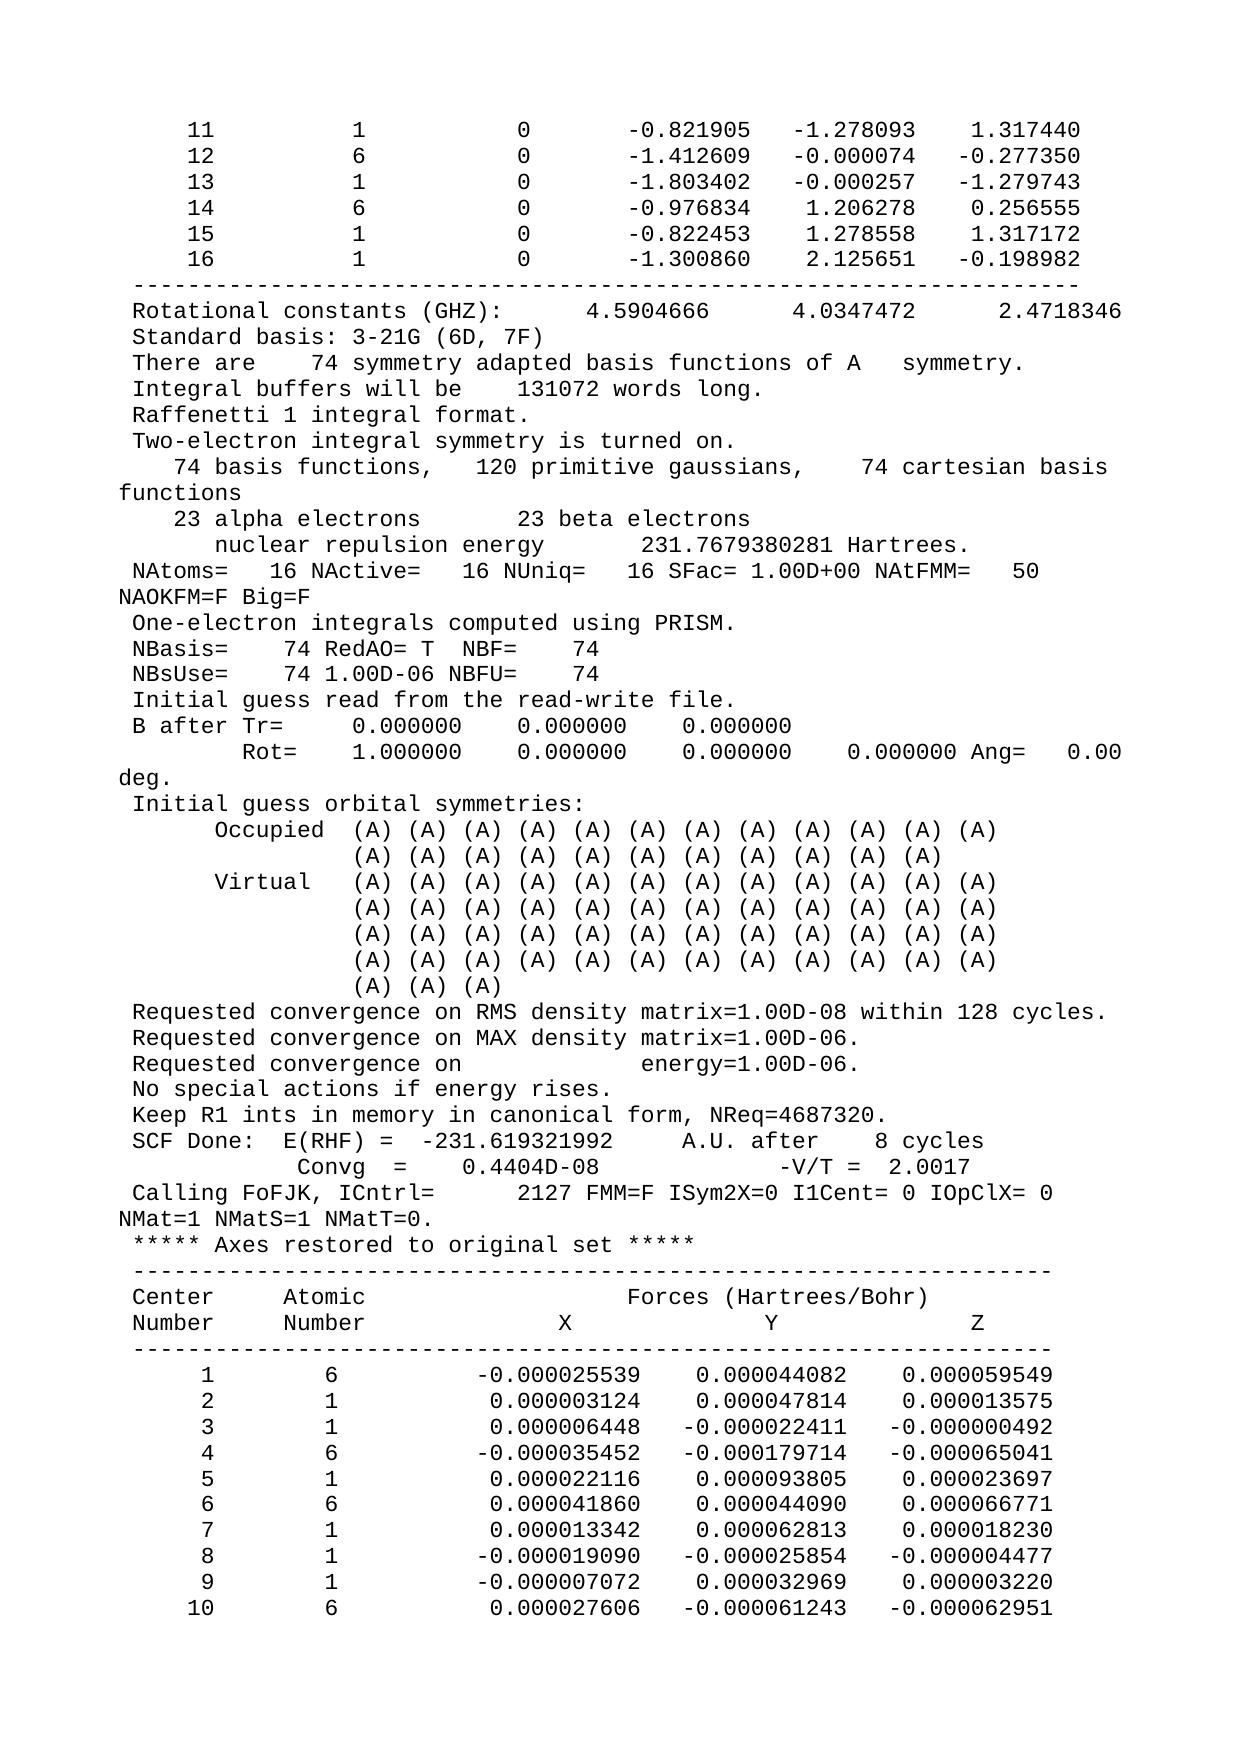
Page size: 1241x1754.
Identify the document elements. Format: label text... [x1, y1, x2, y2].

text 2 1 0.000003124 0.000047814 0.000013575 [118, 1389, 1122, 1415]
text 5 1 0.000022116 0.000093805 0.000023697 [118, 1467, 1122, 1493]
text 74 basis functions, 120 primitive gaussians, 74 cartesian basis functions [118, 455, 1122, 507]
text NBsUse= 74 1.00D-06 NBFU= 74 [118, 663, 1122, 689]
text 11 1 0 -0.821905 -1.278093 1.317440 [118, 118, 1122, 144]
text NAtoms= 16 NActive= 16 NUniq= 16 SFac= 1.00D+00 NAtFMM= 50 NAOKFM=F Big=F [118, 559, 1122, 611]
text B after Tr= 0.000000 0.000000 0.000000 [118, 715, 1122, 741]
text 14 6 0 -0.976834 1.206278 0.256555 [118, 196, 1122, 222]
text Convg = 0.4404D-08 -V/T = 2.0017 [118, 1156, 1122, 1182]
text --------------------------------------------------------------------- [118, 274, 1122, 300]
text 6 6 0.000041860 0.000044090 0.000066771 [118, 1493, 1122, 1519]
text Raffenetti 1 integral format. [118, 403, 1122, 429]
text Rot= 1.000000 0.000000 0.000000 0.000000 Ang= 0.00 deg. [118, 741, 1122, 792]
text Initial guess orbital symmetries: [118, 792, 1122, 818]
text 8 1 -0.000019090 -0.000025854 -0.000004477 [118, 1545, 1122, 1571]
text Requested convergence on RMS density matrix=1.00D-08 within 128 cycles. [118, 1000, 1122, 1026]
text One-electron integrals computed using PRISM. [118, 611, 1122, 637]
text 9 1 -0.000007072 0.000032969 0.000003220 [118, 1571, 1122, 1597]
text 7 1 0.000013342 0.000062813 0.000018230 [118, 1519, 1122, 1545]
text Number Number X Y Z [118, 1311, 1122, 1337]
text (A) (A) (A) (A) (A) (A) (A) (A) (A) (A) (A) (A) [118, 896, 1122, 922]
text SCF Done: E(RHF) = -231.619321992 A.U. after 8 cycles [118, 1130, 1122, 1156]
text 13 1 0 -1.803402 -0.000257 -1.279743 [118, 170, 1122, 196]
text There are 74 symmetry adapted basis functions of A symmetry. [118, 352, 1122, 377]
text 10 6 0.000027606 -0.000061243 -0.000062951 [118, 1597, 1122, 1622]
text 15 1 0 -0.822453 1.278558 1.317172 [118, 222, 1122, 248]
text Calling FoFJK, ICntrl= 2127 FMM=F ISym2X=0 I1Cent= 0 IOpClX= 0 NMat=1 NMatS=1 NMatT=0. [118, 1182, 1122, 1233]
text Rotational constants (GHZ): 4.5904666 4.0347472 2.4718346 [118, 300, 1122, 326]
text Integral buffers will be 131072 words long. [118, 377, 1122, 403]
text ------------------------------------------------------------------- [118, 1259, 1122, 1285]
text 16 1 0 -1.300860 2.125651 -0.198982 [118, 248, 1122, 274]
text Initial guess read from the read-write file. [118, 689, 1122, 715]
text 23 alpha electrons 23 beta electrons [118, 507, 1122, 533]
text NBasis= 74 RedAO= T NBF= 74 [118, 637, 1122, 663]
text (A) (A) (A) (A) (A) (A) (A) (A) (A) (A) (A) [118, 844, 1122, 870]
text (A) (A) (A) [118, 974, 1122, 1000]
text 3 1 0.000006448 -0.000022411 -0.000000492 [118, 1415, 1122, 1441]
text Center Atomic Forces (Hartrees/Bohr) [118, 1285, 1122, 1311]
text nuclear repulsion energy 231.7679380281 Hartrees. [118, 533, 1122, 559]
text No special actions if energy rises. [118, 1078, 1122, 1104]
text Virtual (A) (A) (A) (A) (A) (A) (A) (A) (A) (A) (A) (A) [118, 870, 1122, 896]
text Requested convergence on energy=1.00D-06. [118, 1052, 1122, 1078]
text Requested convergence on MAX density matrix=1.00D-06. [118, 1026, 1122, 1052]
text Occupied (A) (A) (A) (A) (A) (A) (A) (A) (A) (A) (A) (A) [118, 818, 1122, 844]
text ------------------------------------------------------------------- [118, 1337, 1122, 1363]
text Two-electron integral symmetry is turned on. [118, 429, 1122, 455]
text ***** Axes restored to original set ***** [118, 1233, 1122, 1259]
text 1 6 -0.000025539 0.000044082 0.000059549 [118, 1363, 1122, 1389]
text 12 6 0 -1.412609 -0.000074 -0.277350 [118, 144, 1122, 170]
text 4 6 -0.000035452 -0.000179714 -0.000065041 [118, 1441, 1122, 1467]
text Keep R1 ints in memory in canonical form, NReq=4687320. [118, 1104, 1122, 1130]
text (A) (A) (A) (A) (A) (A) (A) (A) (A) (A) (A) (A) [118, 948, 1122, 974]
text (A) (A) (A) (A) (A) (A) (A) (A) (A) (A) (A) (A) [118, 922, 1122, 948]
text Standard basis: 3-21G (6D, 7F) [118, 326, 1122, 352]
